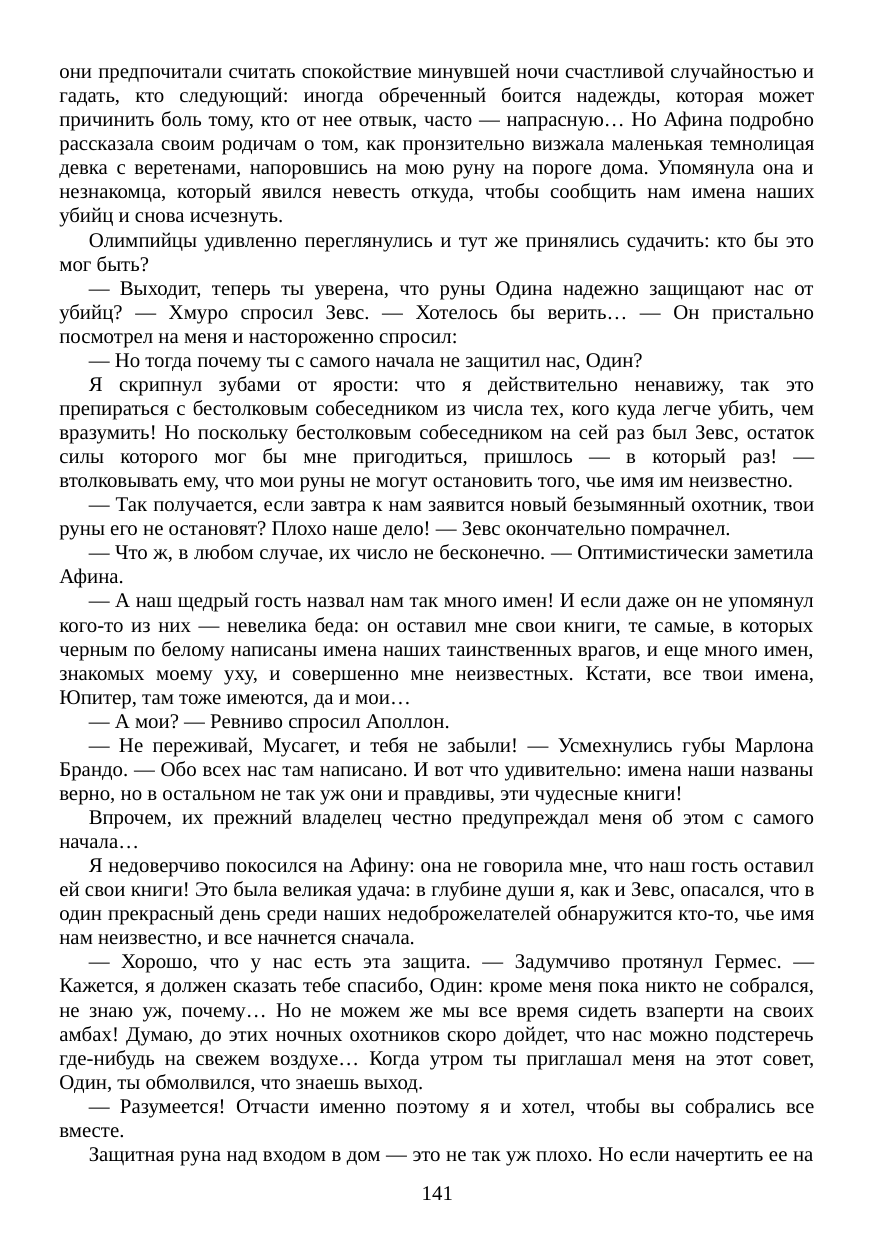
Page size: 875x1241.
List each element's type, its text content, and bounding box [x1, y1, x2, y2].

text — Разумеется! Отчасти именно поэтому я и хотел, чтобы вы собрались все вместе. [59, 1094, 815, 1142]
text — Выходит, теперь ты уверена, что руны Одина надежно защищают нас от убийц? — Хмуро спросил Зевс. — Хотелось бы верить… — Он пристально посмотрел на меня и настороженно спросил: [59, 276, 815, 348]
text Я недоверчиво покосился на Афину: она не говорила мне, что наш гость оставил ей свои книги! Это была великая удача: в глубине души я, как и Зевс, опасался, что в один прекрасный день среди наших недоброжелателей обнаружится кто-то, чье имя нам неизвестно, и все начнется сначала. [59, 853, 815, 949]
text Олимпийцы удивленно переглянулись и тут же принялись судачить: кто бы это мог быть? [59, 227, 815, 276]
text — А мои? — Ревниво спросил Аполлон. [59, 709, 815, 733]
text — Хорошо, что у нас есть эта защита. — Задумчиво протянул Гермес. — Кажется, я должен сказать тебе спасибо, Один: кроме меня пока никто не собрался, не знаю уж, почему… Но не можем же мы все время сидеть взаперти на своих амбах! Думаю, до этих ночных охотников скоро дойдет, что нас можно подстеречь где-нибудь на свежем воздухе… Когда утром ты приглашал меня на этот совет, Один, ты обмолвился, что знаешь выход. [59, 949, 815, 1094]
text Я скрипнул зубами от ярости: что я действительно ненавижу, так это препираться с бестолковым собеседником из числа тех, кого куда легче убить, чем вразумить! Но поскольку бестолковым собеседником на сей раз был Зевс, остаток силы которого мог бы мне пригодиться, пришлось — в который раз! — втолковывать ему, что мои руны не могут остановить того, чье имя им неизвестно. [59, 372, 815, 492]
text Впрочем, их прежний владелец честно предупреждал меня об этом с самого начала… [59, 805, 815, 853]
text — Так получается, если завтра к нам заявится новый безымянный охотник, твои руны его не остановят? Плохо наше дело! — Зевс окончательно помрачнел. [59, 492, 815, 540]
text — Что ж, в любом случае, их число не бесконечно. — Оптимистически заметила Афина. [59, 540, 815, 588]
text — Не переживай, Мусагет, и тебя не забыли! — Усмехнулись губы Марлона Брандо. — Обо всех нас там написано. И вот что удивительно: имена наши названы верно, но в остальном не так уж они и правдивы, эти чудесные книги! [59, 733, 815, 805]
text Защитная руна над входом в дом — это не так уж плохо. Но если начертить ее на [59, 1142, 815, 1166]
text они предпочитали считать спокойствие минувшей ночи счастливой случайностью и гадать, кто следующий: иногда обреченный боится надежды, которая может причинить боль тому, кто от нее отвык, часто — напрасную… Но Афина подробно рассказала своим родичам о том, как пронзительно визжала маленькая темнолицая девка с веретенами, напоровшись на мою руну на пороге дома. Упомянула она и незнакомца, который явился невесть откуда, чтобы сообщить нам имена наших убийц и снова исчезнуть. [59, 59, 815, 227]
text — А наш щедрый гость назвал нам так много имен! И если даже он не упомянул кого-то из них — невелика беда: он оставил мне свои книги, те самые, в которых черным по белому написаны имена наших таинственных врагов, и еще много имен, знакомых моему уху, и совершенно мне неизвестных. Кстати, все твои имена, Юпитер, там тоже имеются, да и мои… [59, 588, 815, 709]
text — Но тогда почему ты с самого начала не защитил нас, Один? [59, 348, 815, 372]
